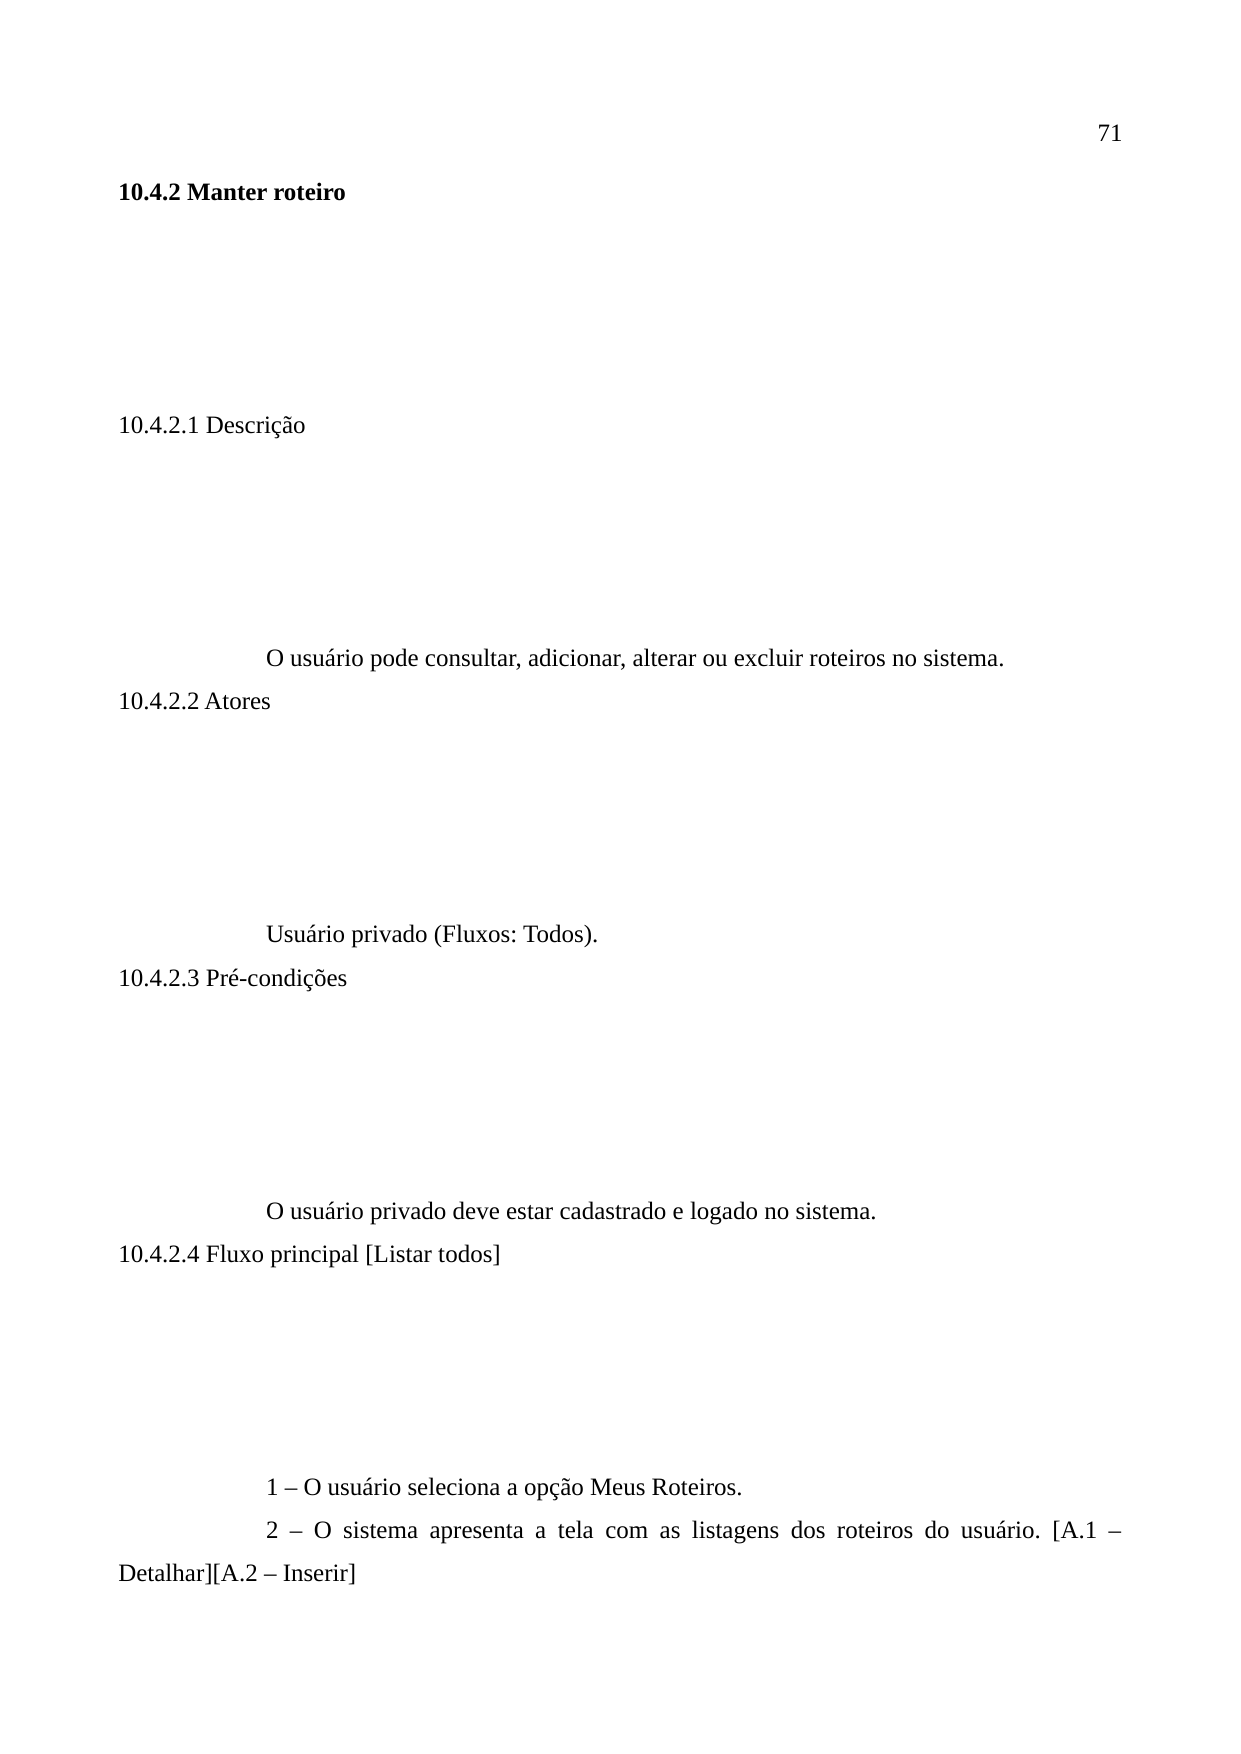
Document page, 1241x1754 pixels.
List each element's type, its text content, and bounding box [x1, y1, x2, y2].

subtitle Descrição [118, 410, 1122, 439]
subtitle Fluxo principal [Listar todos] [118, 1239, 1122, 1268]
text Usuário privado (Fluxos: Todos). [118, 919, 1122, 948]
text O usuário pode consultar, adicionar, alterar ou excluir roteiros no sistema. [118, 643, 1122, 672]
subtitle Pré-condições [118, 963, 1122, 991]
subtitle Manter roteiro [118, 177, 1122, 206]
subtitle Atores [118, 686, 1122, 715]
text O usuário privado deve estar cadastrado e logado no sistema. [118, 1196, 1122, 1224]
text 2 – O sistema apresenta a tela com as listagens dos roteiros do usuário. [A.1 – Detalhar][A.2 – Inserir] [118, 1515, 1122, 1587]
text 1 – O usuário seleciona a opção Meus Roteiros. [118, 1472, 1122, 1501]
